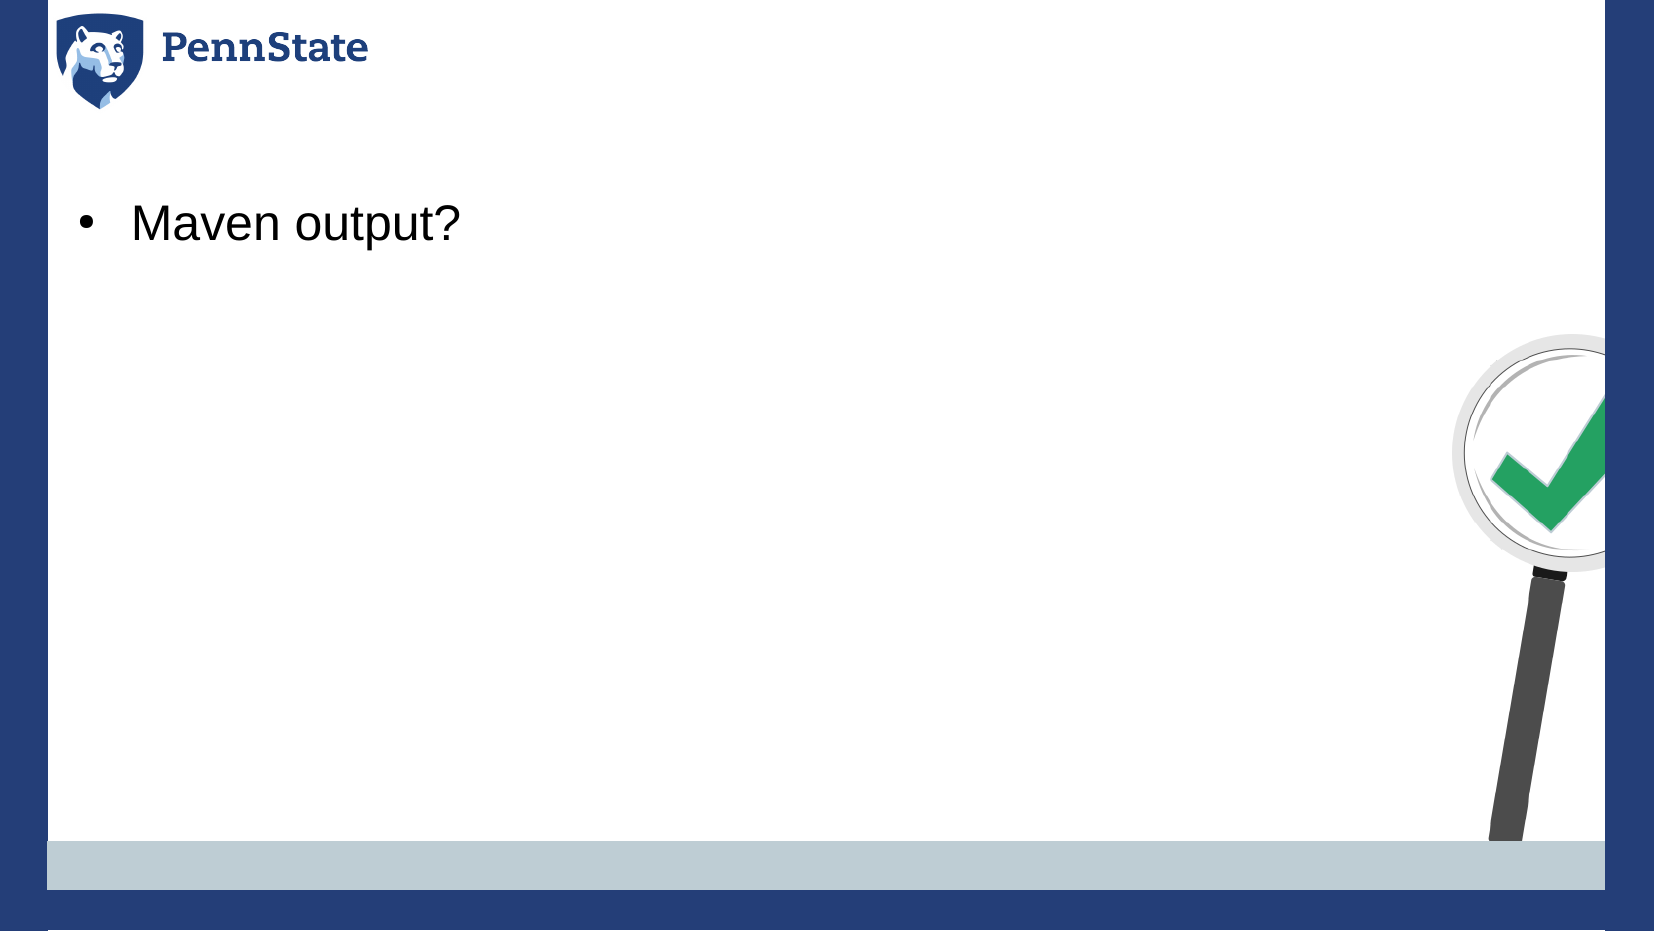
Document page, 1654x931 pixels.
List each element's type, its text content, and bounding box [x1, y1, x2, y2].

picture [1452, 334, 1605, 841]
picture [48, 0, 411, 152]
list Maven output? [60, 195, 1486, 826]
